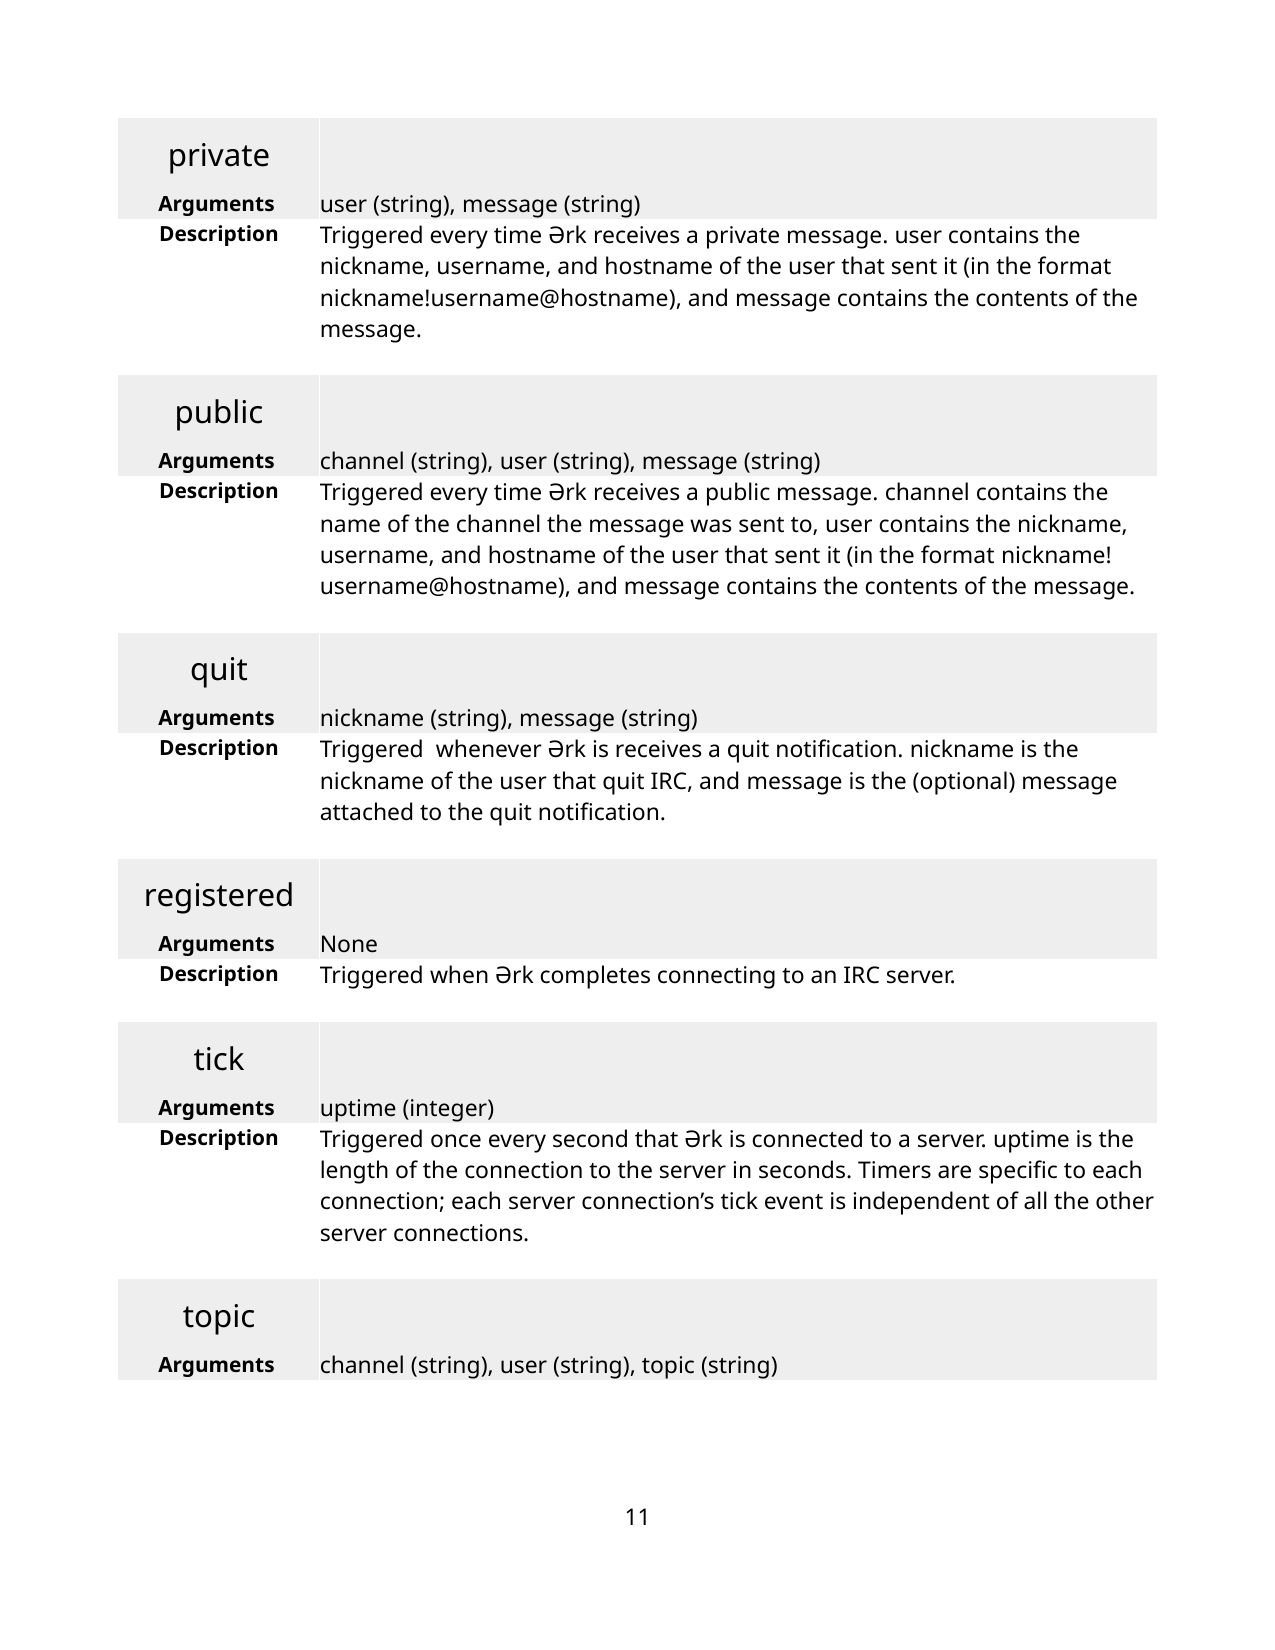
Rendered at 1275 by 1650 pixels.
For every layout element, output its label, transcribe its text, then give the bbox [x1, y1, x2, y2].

table_header private [118, 118, 319, 188]
table_cell Triggered when Ərk completes connecting to an IRC server. [320, 959, 1157, 991]
table_header [320, 118, 1157, 188]
table_cell Triggered whenever Ərk is receives a quit notification. nickname is the nickname of the user that quit IRC, and message is the (optional) message attached to the quit notification. [320, 734, 1157, 827]
table_cell Description [118, 1123, 319, 1248]
table_cell nickname (string), message (string) [320, 702, 1157, 733]
table_cell channel (string), user (string), topic (string) [320, 1349, 1157, 1380]
table_header quit [118, 633, 319, 702]
table_cell None [320, 928, 1157, 959]
table_cell uptime (integer) [320, 1092, 1157, 1123]
table_cell Arguments [118, 445, 319, 476]
table_cell Description [118, 734, 319, 827]
table_cell Arguments [118, 928, 319, 959]
table_header tick [118, 1022, 319, 1092]
table_cell user (string), message (string) [320, 188, 1157, 219]
table_header registered [118, 859, 319, 928]
table_cell Triggered every time Ərk receives a private message. user contains the nickname, username, and hostname of the user that sent it (in the format nickname!username@hostname), and message contains the contents of the message. [320, 219, 1157, 344]
table_cell Arguments [118, 1349, 319, 1380]
table_cell Arguments [118, 1092, 319, 1123]
table_header [320, 1022, 1157, 1092]
table_header [320, 1279, 1157, 1349]
table_cell Description [118, 219, 319, 344]
table_cell Arguments [118, 188, 319, 219]
table_header public [118, 375, 319, 445]
table_cell Triggered every time Ərk receives a public message. channel contains the name of the channel the message was sent to, user contains the nickname, username, and hostname of the user that sent it (in the format nickname!username@hostname), and message contains the contents of the message. [320, 476, 1157, 601]
table_header [320, 859, 1157, 928]
table_header [320, 633, 1157, 702]
table_cell Description [118, 476, 319, 601]
table_header [320, 375, 1157, 445]
table_cell Arguments [118, 702, 319, 733]
table_header topic [118, 1279, 319, 1349]
table_cell channel (string), user (string), message (string) [320, 445, 1157, 476]
table_cell Triggered once every second that Ərk is connected to a server. uptime is the length of the connection to the server in seconds. Timers are specific to each connection; each server connection’s tick event is independent of all the other server connections. [320, 1123, 1157, 1248]
table_cell Description [118, 959, 319, 991]
